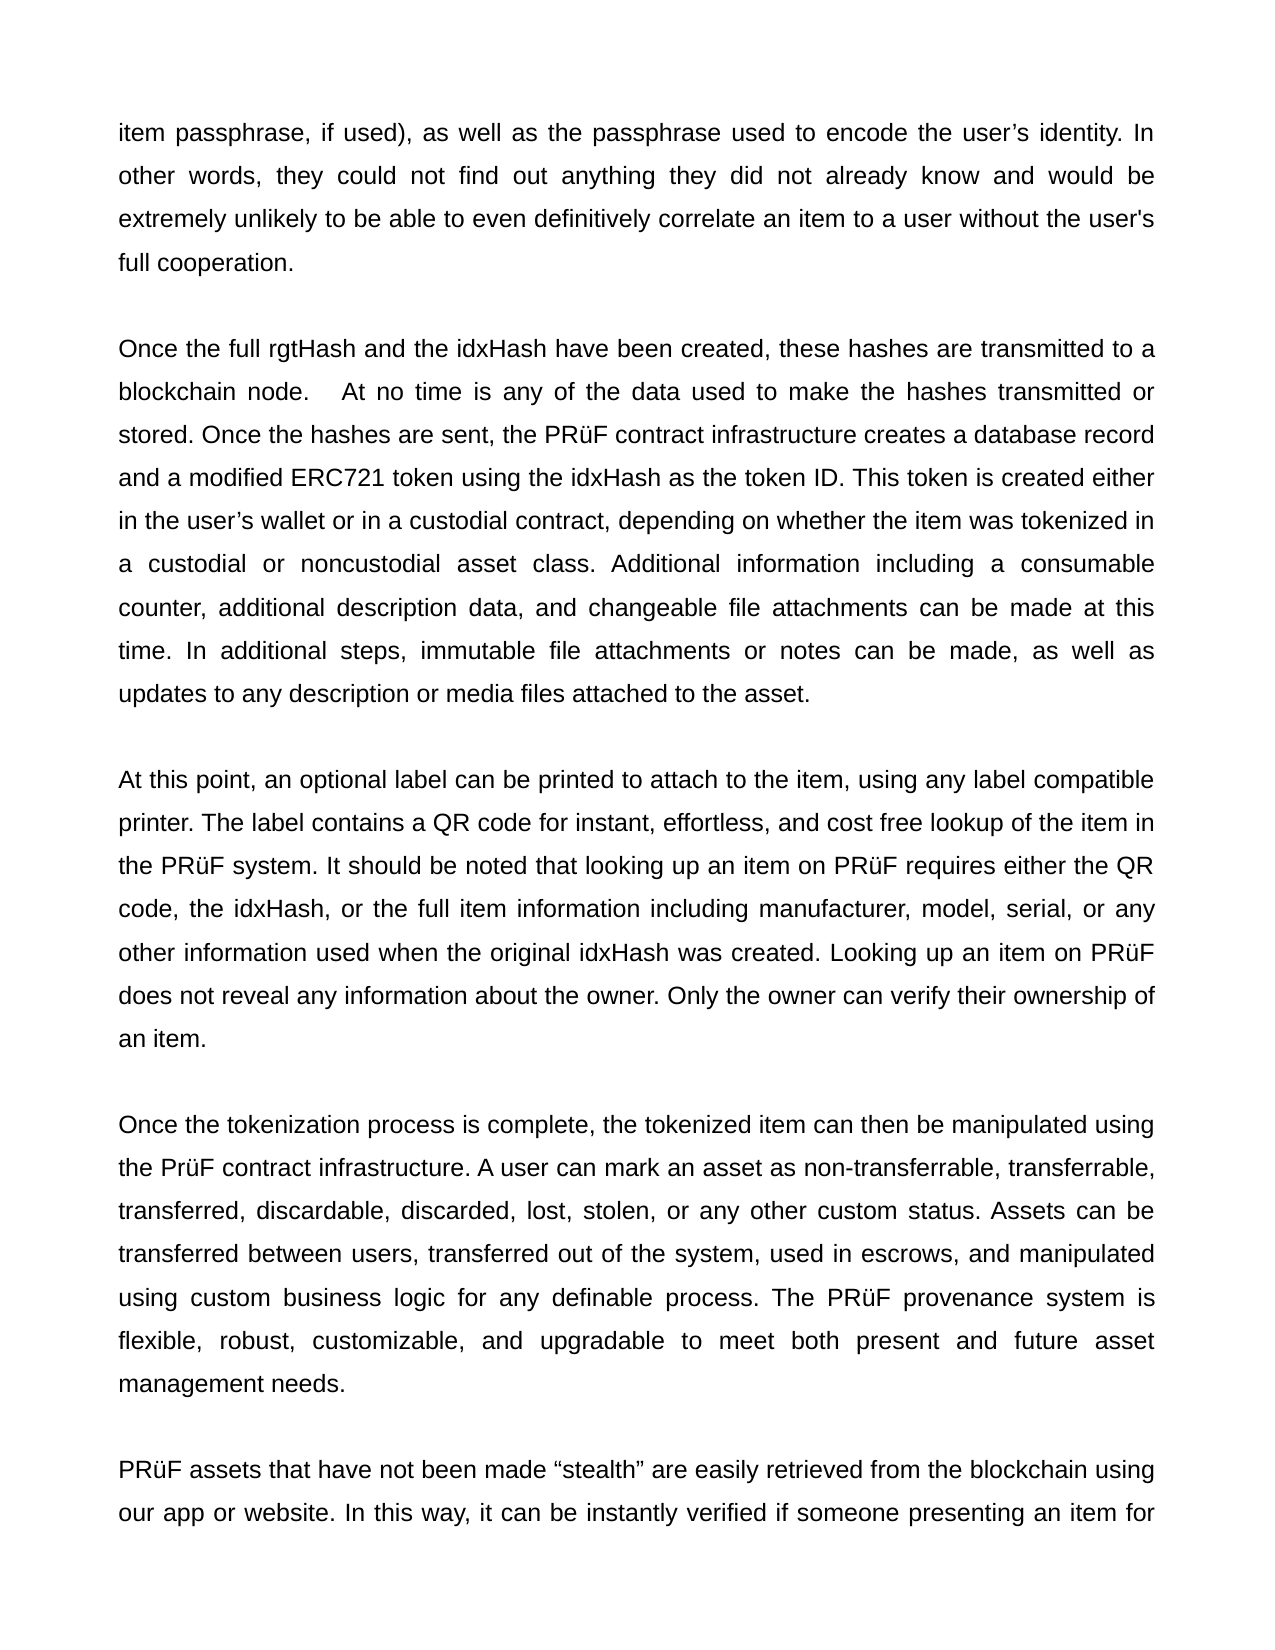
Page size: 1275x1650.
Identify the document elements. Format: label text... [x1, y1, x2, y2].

text PRüF assets that have not been made “stealth” are easily retrieved from the blockchain using our app or website. In this way, it can be instantly verified if someone presenting an item for [118, 1455, 1157, 1527]
text Once the full rgtHash and the idxHash have been created, these hashes are transmitted to a blockchain node. At no time is any of the data used to make the hashes transmitted or stored. Once the hashes are sent, the PRüF contract infrastructure creates a database record and a modified ERC721 token using the idxHash as the token ID. This token is created either in the user’s wallet or in a custodial contract, depending on whether the item was tokenized in a custodial or noncustodial asset class. Additional information including a consumable counter, additional description data, and changeable file attachments can be made at this time. In additional steps, immutable file attachments or notes can be made, as well as updates to any description or media files attached to the asset. [118, 334, 1157, 707]
text item passphrase, if used), as well as the passphrase used to encode the user’s identity. In other words, they could not find out anything they did not already know and would be extremely unlikely to be able to even definitively correlate an item to a user without the user's full cooperation. [118, 118, 1157, 276]
text At this point, an optional label can be printed to attach to the item, using any label compatible printer. The label contains a QR code for instant, effortless, and cost free lookup of the item in the PRüF system. It should be noted that looking up an item on PRüF requires either the QR code, the idxHash, or the full item information including manufacturer, model, serial, or any other information used when the original idxHash was created. Looking up an item on PRüF does not reveal any information about the owner. Only the owner can verify their ownership of an item. [118, 765, 1157, 1052]
text Once the tokenization process is complete, the tokenized item can then be manipulated using the PrüF contract infrastructure. A user can mark an asset as non-transferrable, transferrable, transferred, discardable, discarded, lost, stolen, or any other custom status. Assets can be transferred between users, transferred out of the system, used in escrows, and manipulated using custom business logic for any definable process. The PRüF provenance system is flexible, robust, customizable, and upgradable to meet both present and future asset management needs. [118, 1110, 1157, 1397]
